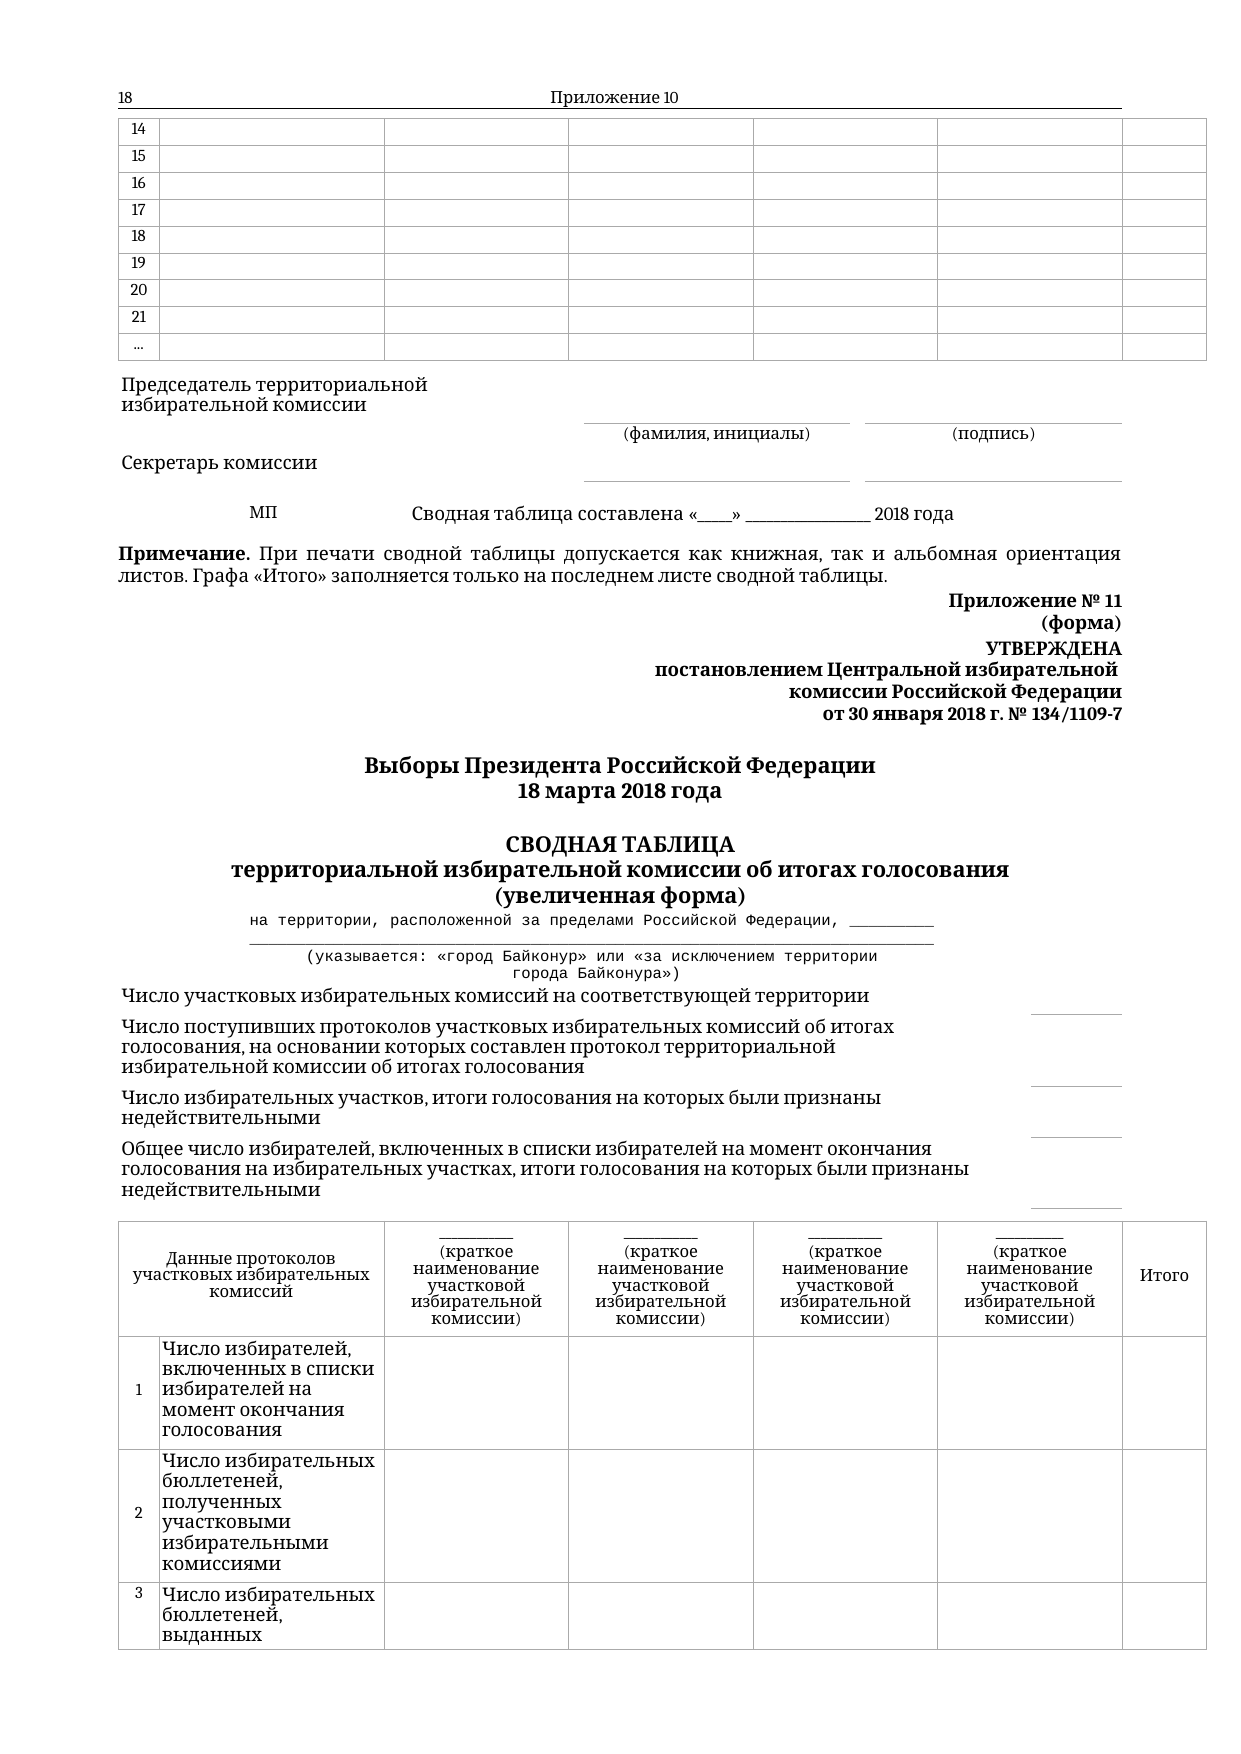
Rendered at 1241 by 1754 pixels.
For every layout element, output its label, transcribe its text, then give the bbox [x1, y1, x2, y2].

table_cell [754, 254, 937, 279]
table_cell [754, 1337, 937, 1448]
table_cell [938, 1583, 1122, 1649]
table_cell Число избирательных участков, итоги голосования на которых были признаны недействительными [118, 1086, 990, 1137]
table_cell [569, 481, 584, 501]
table_header Число участковых избирательных комиссий на соответствующей территории [118, 984, 990, 1014]
table_cell [850, 450, 865, 481]
table_cell [990, 1014, 1031, 1086]
table_cell [754, 173, 937, 199]
table_cell [118, 423, 569, 450]
table_cell [385, 119, 568, 145]
table_cell 20 [119, 280, 159, 306]
table_cell 18 [119, 227, 159, 252]
text Примечание. При печати сводной таблицы допускается как книжная, так и альбомная ориентация листов. Графа «Итого» заполняется только на последнем листе сводной таблицы. [118, 544, 1122, 587]
table_cell [160, 119, 384, 145]
table_cell Число избирательных бюллетеней, выданных [160, 1583, 384, 1649]
text _________________________________________________________________________ [118, 930, 1122, 948]
table_cell [850, 423, 865, 450]
table_cell [569, 146, 753, 172]
table_cell [160, 146, 384, 172]
table_cell [938, 146, 1122, 172]
table_cell Секретарь комиссии [118, 450, 569, 481]
table_cell [160, 307, 384, 333]
table_cell МП [118, 501, 408, 531]
table_header [1031, 984, 1122, 1014]
table_cell [160, 173, 384, 199]
table_cell Число избирательных бюллетеней, полученных участковыми избирательными комиссиями [160, 1450, 384, 1582]
table_cell [1123, 1450, 1206, 1582]
table_header [584, 373, 849, 423]
table_cell [938, 173, 1122, 199]
table_cell [385, 280, 568, 306]
table_cell [569, 1583, 753, 1649]
text на территории, расположенной за пределами Российской Федерации, _________ [118, 913, 1122, 930]
table_header Председатель территориальной избирательной комиссии [118, 373, 569, 423]
table_cell Число избирателей, включенных в списки избирателей на момент окончания голосования [160, 1337, 384, 1448]
table_cell [160, 254, 384, 279]
table_cell [569, 227, 753, 252]
table_cell 21 [119, 307, 159, 333]
table_cell [1123, 334, 1206, 360]
table_cell [569, 173, 753, 199]
table_cell [754, 307, 937, 333]
table_cell 1 [119, 1337, 159, 1448]
table_cell [569, 307, 753, 333]
table_cell [569, 200, 753, 226]
table_cell [385, 1583, 568, 1649]
subtitle Выборы Президента Российской Федерации 18 марта 2018 года [118, 753, 1122, 804]
table_header [990, 984, 1031, 1014]
table_cell [754, 1583, 937, 1649]
table_cell [1123, 119, 1206, 145]
table_header ____________ (краткое наименование участковой избирательной комиссии) [754, 1222, 937, 1336]
table_cell [569, 280, 753, 306]
text Приложение № 11 (форма) [118, 591, 1122, 634]
table_cell [1123, 254, 1206, 279]
table_cell [938, 200, 1122, 226]
table_cell [569, 1337, 753, 1448]
table_cell [938, 119, 1122, 145]
table_cell 15 [119, 146, 159, 172]
table_cell [385, 1337, 568, 1448]
table_cell [584, 482, 849, 501]
table_cell [1123, 307, 1206, 333]
table_header Данные протоколов участковых избирательных комиссий [119, 1222, 384, 1336]
table_cell [754, 119, 937, 145]
table_cell [754, 280, 937, 306]
table_cell ... [119, 334, 159, 360]
table_cell [850, 481, 865, 501]
table_cell 2 [119, 1450, 159, 1582]
table_cell 19 [119, 254, 159, 279]
table_cell [160, 280, 384, 306]
table_cell [385, 173, 568, 199]
text УТВЕРЖДЕНА постановлением Центральной избирательной комиссии Российской Федерации от 30 января 2018 г. № 134/1109-7 [118, 638, 1122, 724]
table_cell [1123, 1583, 1206, 1649]
table_cell [938, 227, 1122, 252]
table_cell 17 [119, 200, 159, 226]
table_cell [385, 254, 568, 279]
table_cell [938, 1450, 1122, 1582]
table_cell [118, 481, 569, 501]
text (указывается: «город Байконур» или «за исключением территории [118, 948, 1122, 966]
table_cell [754, 227, 937, 252]
table_cell [754, 1450, 937, 1582]
table_cell [754, 200, 937, 226]
table_header [850, 373, 865, 423]
table_cell [1031, 1087, 1122, 1137]
table_cell [938, 254, 1122, 279]
table_cell 3 [119, 1583, 159, 1649]
table_cell [1123, 1337, 1206, 1448]
table_cell [569, 334, 753, 360]
table_cell [1123, 146, 1206, 172]
table_cell [1123, 227, 1206, 252]
table_cell [569, 423, 584, 450]
table_header [569, 373, 584, 423]
table_cell [938, 307, 1122, 333]
table_cell [754, 334, 937, 360]
table_header ____________ (краткое наименование участковой избирательной комиссии) [569, 1222, 753, 1336]
table_cell [865, 450, 1122, 481]
table_cell [938, 334, 1122, 360]
table_header Итого [1123, 1222, 1206, 1336]
table_cell 16 [119, 173, 159, 199]
table_cell 14 [119, 119, 159, 145]
table_cell [1031, 1138, 1122, 1208]
table_cell [1123, 200, 1206, 226]
table_cell [385, 334, 568, 360]
table_cell [385, 1450, 568, 1582]
table_cell [1123, 280, 1206, 306]
subtitle СВОДНАЯ ТАБЛИЦА территориальной избирательной комиссии об итогах голосования (увеличенная форма) [118, 833, 1122, 908]
table_cell [385, 307, 568, 333]
table_cell [1031, 1015, 1122, 1086]
table_cell [865, 482, 1122, 501]
table_cell [385, 146, 568, 172]
table_header ____________ (краткое наименование участковой избирательной комиссии) [385, 1222, 568, 1336]
table_cell Число поступивших протоколов участковых избирательных комиссий об итогах голосования, на основании которых составлен протокол территориальной избирательной комиссии об итогах голосования [118, 1014, 990, 1086]
table_cell (фамилия, инициалы) [584, 424, 849, 450]
table_cell [160, 200, 384, 226]
table_cell [160, 227, 384, 252]
table_cell [569, 119, 753, 145]
table_cell Сводная таблица составлена «_____» __________________ 2018 года [409, 501, 1122, 531]
table_cell [569, 254, 753, 279]
table_cell [385, 200, 568, 226]
table_cell [938, 1337, 1122, 1448]
table_cell (подпись) [865, 424, 1122, 450]
table_cell [990, 1137, 1031, 1208]
table_cell [754, 146, 937, 172]
table_cell [1123, 173, 1206, 199]
text города Байконура») [118, 966, 1122, 983]
table_cell Общее число избирателей, включенных в списки избирателей на момент окончания голосования на избирательных участках, итоги голосования на которых были признаны недействительными [118, 1137, 990, 1208]
table_cell [385, 227, 568, 252]
table_cell [584, 450, 849, 481]
table_cell [990, 1086, 1031, 1137]
table_cell [160, 334, 384, 360]
table_header ___________ (краткое наименование участковой избирательной комиссии) [938, 1222, 1122, 1336]
table_cell [938, 280, 1122, 306]
table_header [865, 373, 1122, 423]
table_cell [569, 450, 584, 481]
table_cell [569, 1450, 753, 1582]
